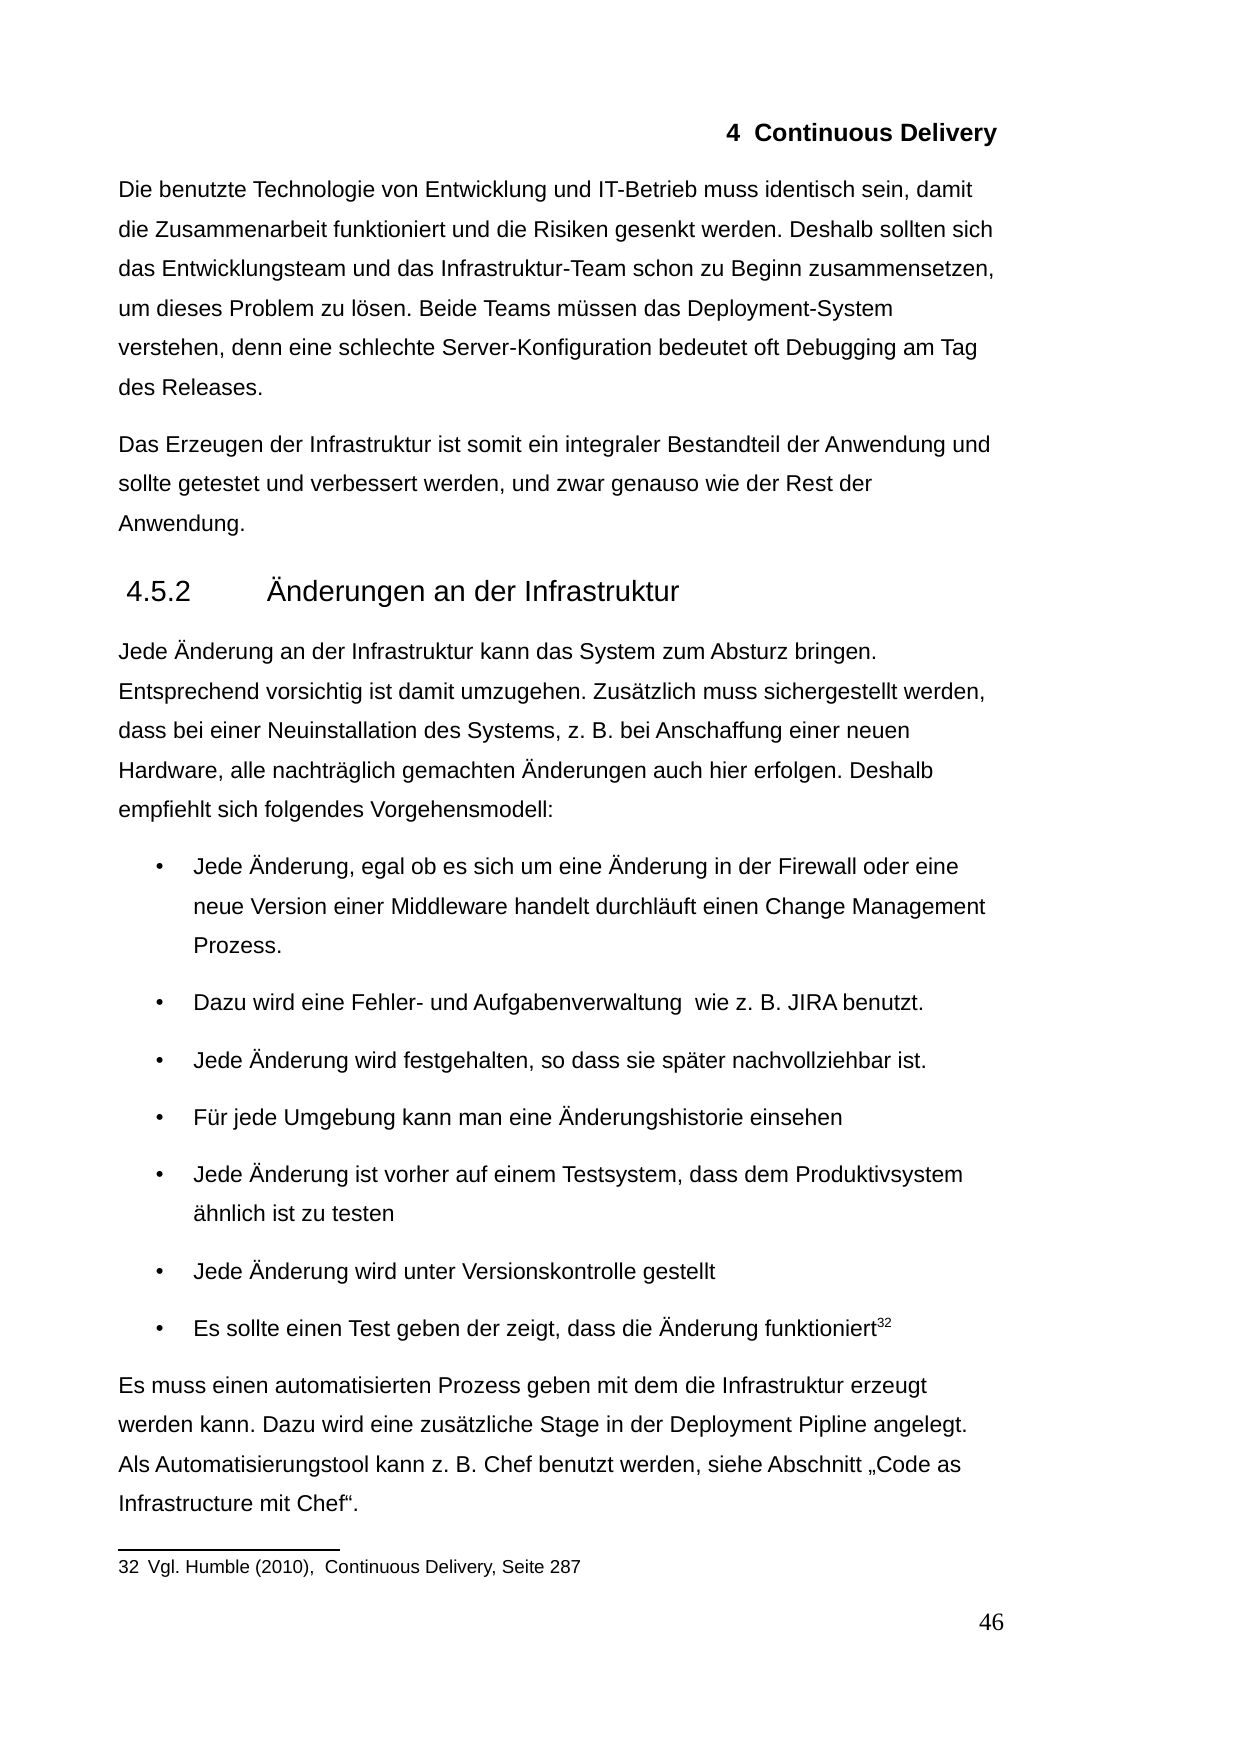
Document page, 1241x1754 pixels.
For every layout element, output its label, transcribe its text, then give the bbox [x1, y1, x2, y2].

list Jede Änderung wird unter Versionskontrolle gestellt [156, 1258, 1004, 1284]
list Es sollte einen Test geben der zeigt, dass die Änderung funktioniert [156, 1315, 1004, 1341]
list Jede Änderung ist vorher auf einem Testsystem, dass dem Produktivsystem ähnlich ist zu testen [156, 1161, 1004, 1227]
text Jede Änderung an der Infrastruktur kann das System zum Absturz bringen. Entsprechend vorsichtig ist damit umzugehen. Zusätzlich muss sichergestellt werden, dass bei einer Neuinstallation des Systems, z. B. bei Anschaffung einer neuen Hardware, alle nachträglich gemachten Änderungen auch hier erfolgen. Deshalb empfiehlt sich folgendes Vorgehensmodell: [118, 638, 1004, 822]
list Jede Änderung, egal ob es sich um eine Änderung in der Firewall oder eine neue Version einer Middleware handelt durchläuft einen Change Management Prozess. [156, 853, 1004, 958]
subtitle Änderungen an der Infrastruktur [118, 574, 1004, 608]
list Für jede Umgebung kann man eine Änderungshistorie einsehen [156, 1104, 1004, 1130]
text Das Erzeugen der Infrastruktur ist somit ein integraler Bestandteil der Anwendung und sollte getestet und verbessert werden, und zwar genauso wie der Rest der Anwendung. [118, 431, 1004, 536]
list Dazu wird eine Fehler- und Aufgabenverwaltung wie z. B. JIRA benutzt. [156, 989, 1004, 1016]
list Vgl. Humble (2010), Continuous Delivery, Seite 287 [118, 1556, 1004, 1578]
text Es muss einen automatisierten Prozess geben mit dem die Infrastruktur erzeugt werden kann. Dazu wird eine zusätzliche Stage in der Deployment Pipline angelegt. Als Automatisierungstool kann z. B. Chef benutzt werden, siehe Abschnitt „Code as Infrastructure mit Chef“. [118, 1372, 1004, 1517]
list Jede Änderung wird festgehalten, so dass sie später nachvollziehbar ist. [156, 1047, 1004, 1073]
text Die benutzte Technologie von Entwicklung und IT-Betrieb muss identisch sein, damit die Zusammenarbeit funktioniert und die Risiken gesenkt werden. Deshalb sollten sich das Entwicklungsteam und das Infrastruktur-Team schon zu Beginn zusammensetzen, um dieses Problem zu lösen. Beide Teams müssen das Deployment-System verstehen, denn eine schlechte Server-Konfiguration bedeutet oft Debugging am Tag des Releases. [118, 176, 1004, 400]
